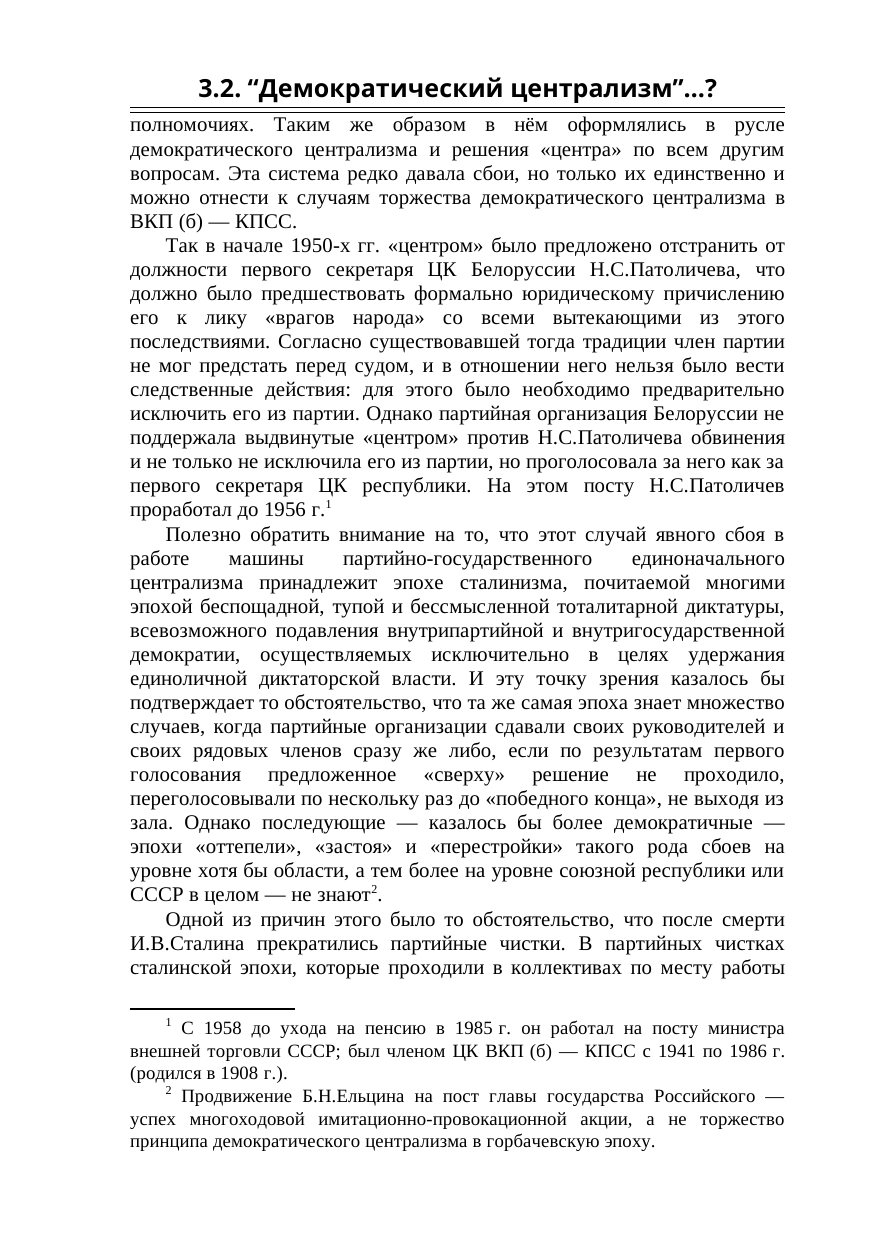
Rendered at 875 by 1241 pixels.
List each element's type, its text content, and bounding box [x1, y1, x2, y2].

text С 1958 до ухода на пенсию в 1985 г. он работал на посту министра внешней торговли СССР; был членом ЦК ВКП (б) — КПСС с 1941 по 1986 г. (родился в 1908 г.). [130, 1015, 785, 1083]
text Полезно обратить внимание на то, что этот случай явного сбоя в работе машины партийно-государственного единоначального централизма принадлежит эпохе сталинизма, почитаемой многими эпохой беспощадной, тупой и бессмысленной тоталитарной диктатуры, всевозможного подавления внутрипартийной и внутригосударственной демократии, осуществляемых исключительно в целях удержания единоличной диктаторской власти. И эту точку зрения казалось бы подтверждает то обстоятельство, что та же самая эпоха знает множество случаев, когда партийные организации сдавали своих руководителей и своих рядовых членов сразу же либо, если по результатам первого голосования предложенное «сверху» решение не проходило, переголосовывали по нескольку раз до «победного конца», не выходя из зала. Однако последующие — казалось бы более демократичные — эпохи «оттепели», «за­стоя» и «пере­строй­ки» такого рода сбоев на уровне хотя бы области, а тем более на уровне союзной республики или СССР в целом — не знают. [130, 521, 785, 906]
text Так в начале 1950‑х гг. «центром» было предложено отстранить от должности первого секретаря ЦК Белоруссии Н.С.Пато­ли­чева, что должно было предшествовать формально юридическому причислению его к лику «вра­гов народа» со всеми вытекающими из этого последствиями. Согласно существовавшей тогда традиции член партии не мог предстать перед судом, и в отношении него нельзя было вести следственные действия: для этого было необходимо предварительно исключить его из партии. Однако партийная организация Белоруссии не поддержала выдвинутые «центром» против Н.С.Патоличева обвинения и не только не исключила его из партии, но проголосовала за него как за первого секретаря ЦК республики. На этом посту Н.С.Патоличев проработал до 1956 г. [130, 233, 785, 521]
text Одной из причин этого было то обстоятельство, что после смерти И.В.Сталина прекратились партийные чистки. В партийных чистках сталинской эпохи, которые проходили в коллективах по месту работы [130, 906, 785, 978]
text полномочиях. Таким же образом в нём оформлялись в русле демократического централизма и решения «центра» по всем другим вопросам. Эта система редко давала сбои, но только их единственно и можно отнести к случаям торжества демо­крати­ческого централизма в ВКП (б) — КПСС. [130, 113, 785, 233]
text Продвижение Б.Н.Ельцина на пост главы государства Российского — успех многоходовой имитационно-провокационной акции, а не торжество принципа демократического централизма в горбачевскую эпоху. [130, 1083, 785, 1152]
